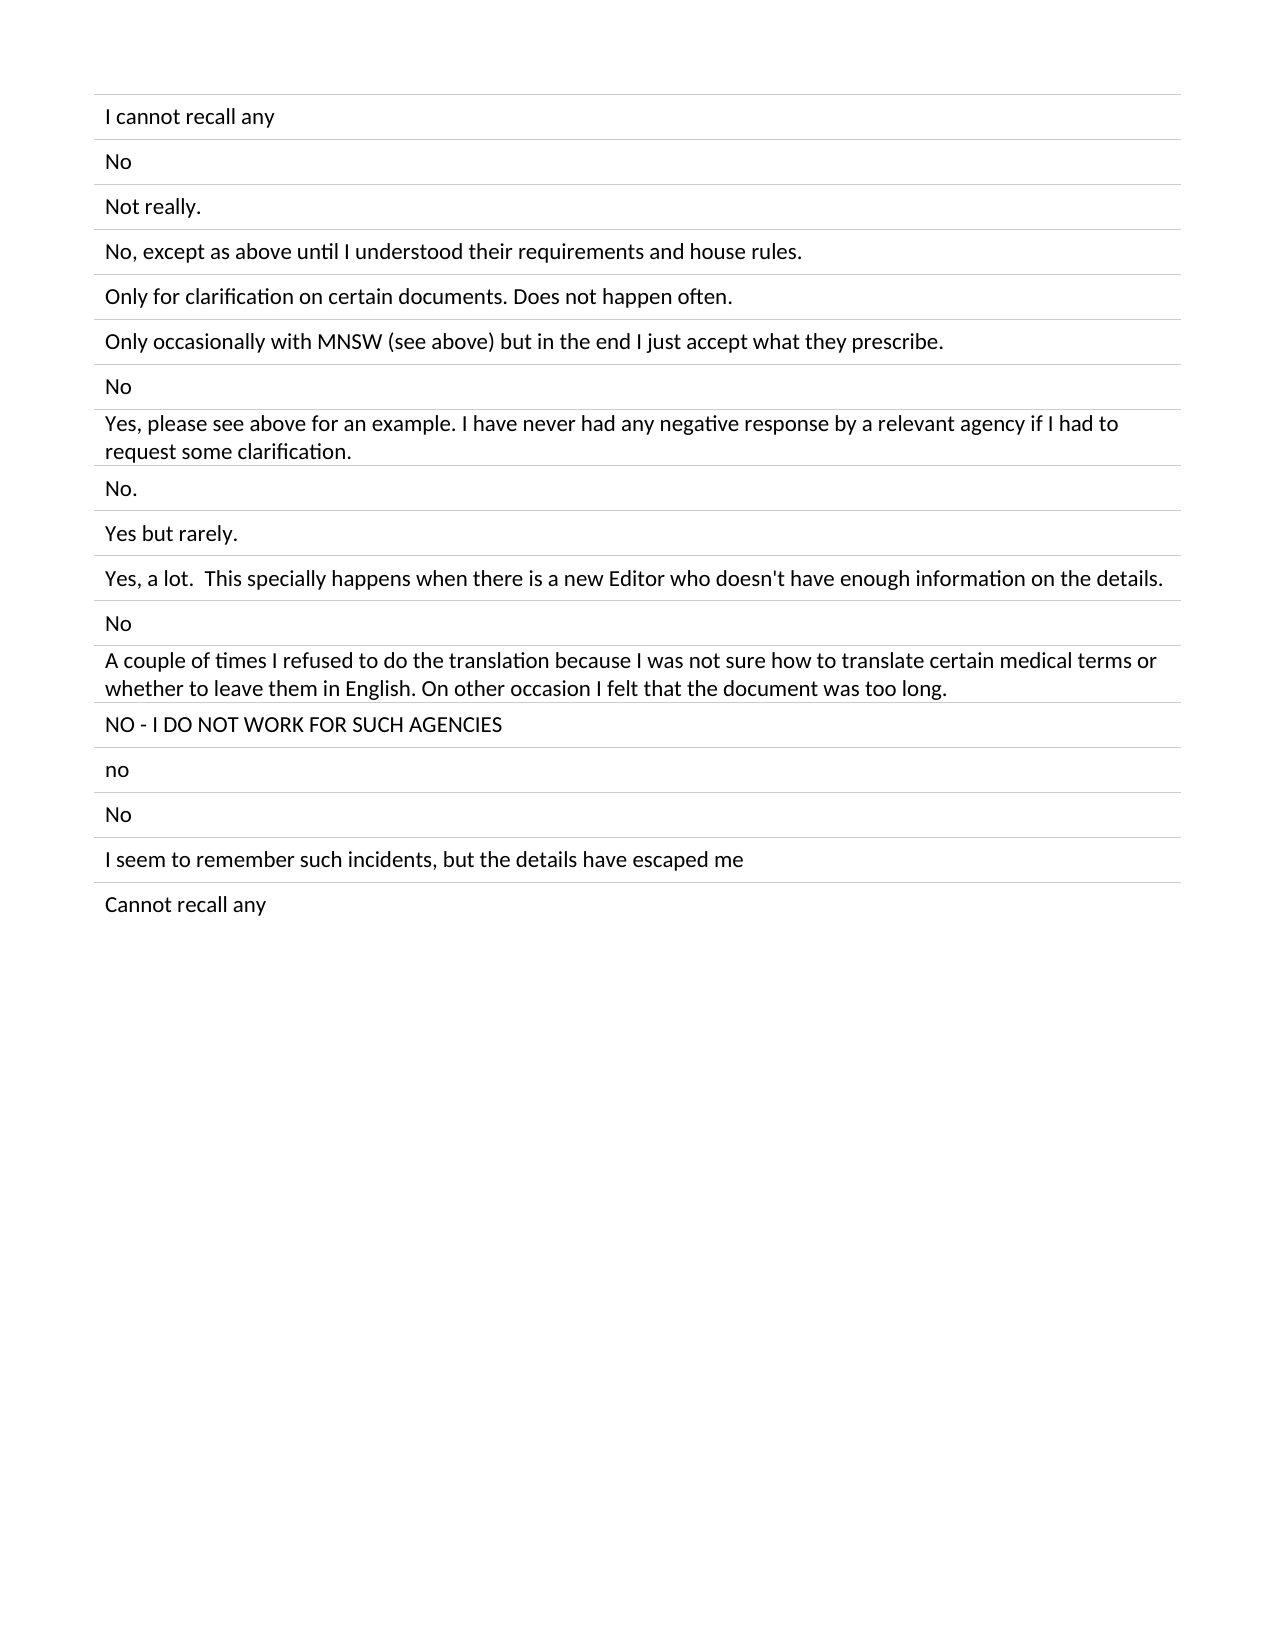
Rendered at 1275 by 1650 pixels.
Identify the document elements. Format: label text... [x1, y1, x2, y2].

table_cell I seem to remember such incidents, but the details have escaped me [94, 838, 1181, 882]
table_cell Yes but rarely. [94, 511, 1181, 555]
table_cell No [94, 140, 1181, 184]
table_cell No [94, 365, 1181, 409]
table_cell Yes, please see above for an example. I have never had any negative response by a relevant agency if I had to request some clarification. [94, 410, 1181, 465]
table_cell No. [94, 466, 1181, 510]
table_cell Only occasionally with MNSW (see above) but in the end I just accept what they prescribe. [94, 320, 1181, 364]
table_cell Not really. [94, 185, 1181, 229]
table_cell no [94, 748, 1181, 792]
table_cell I cannot recall any [94, 95, 1181, 139]
table_cell No [94, 601, 1181, 645]
table_cell Yes, a lot. This specially happens when there is a new Editor who doesn't have enough information on the details. [94, 556, 1181, 600]
table_cell Only for clarification on certain documents. Does not happen often. [94, 275, 1181, 319]
table_cell Cannot recall any [94, 883, 1181, 927]
table_cell No, except as above until I understood their requirements and house rules. [94, 230, 1181, 274]
table_cell No [94, 793, 1181, 837]
table_cell A couple of times I refused to do the translation because I was not sure how to translate certain medical terms or whether to leave them in English. On other occasion I felt that the document was too long. [94, 646, 1181, 702]
table_cell NO - I DO NOT WORK FOR SUCH AGENCIES [94, 703, 1181, 747]
